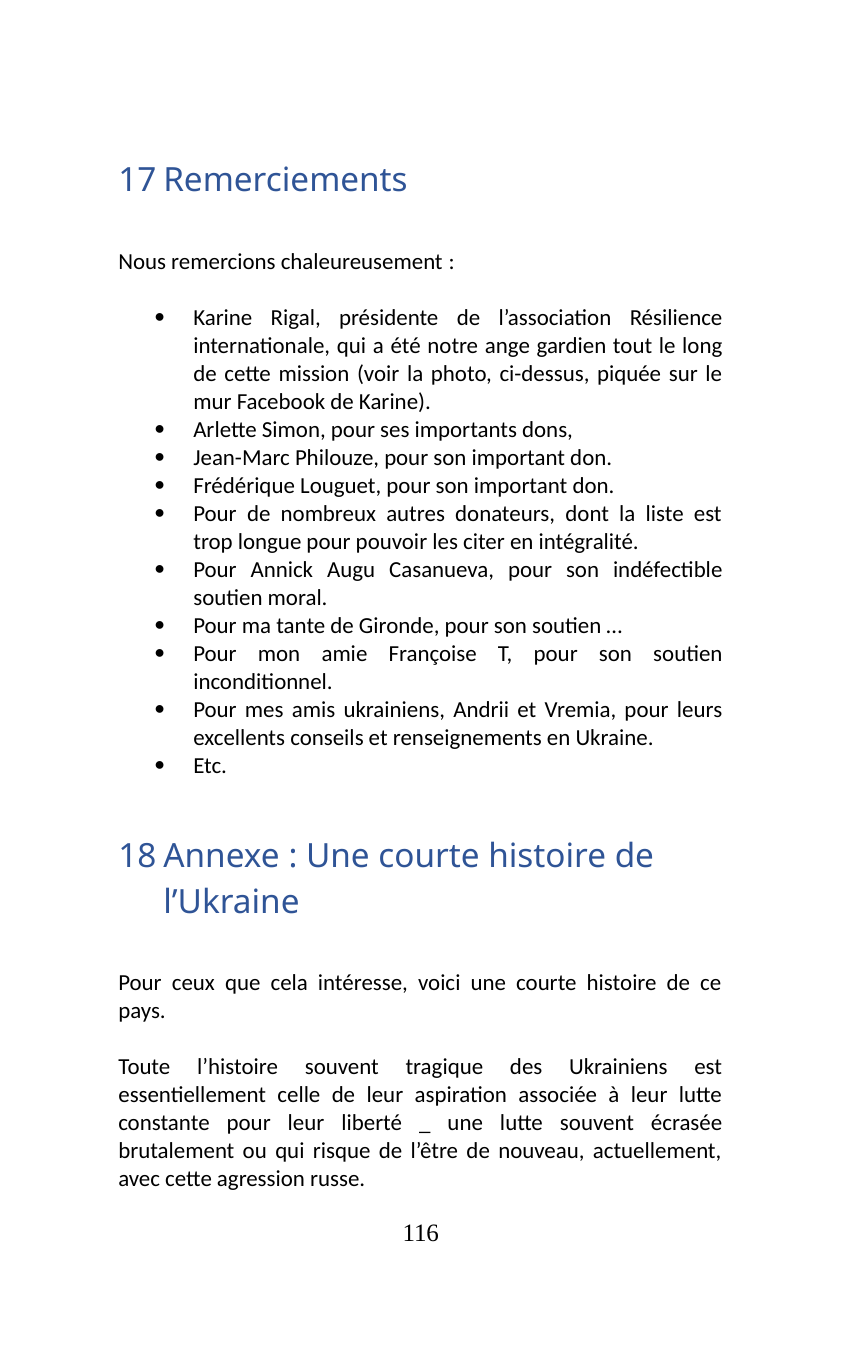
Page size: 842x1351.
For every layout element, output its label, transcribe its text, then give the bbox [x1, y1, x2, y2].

list Frédérique Louguet, pour son important don. [156, 471, 723, 499]
text Toute l’histoire souvent tragique des Ukrainiens est essentiellement celle de leur aspiration associée à leur lutte constante pour leur liberté _ une lutte souvent écrasée brutalement ou qui risque de l’être de nouveau, actuellement, avec cette agression russe. [118, 1052, 723, 1192]
list Karine Rigal, présidente de l’association Résilience internationale, qui a été notre ange gardien tout le long de cette mission (voir la photo, ci-dessus, piquée sur le mur Facebook de Karine). [156, 303, 723, 415]
text Pour ceux que cela intéresse, voici une courte histoire de ce pays. [118, 968, 723, 1024]
list Arlette Simon, pour ses importants dons, [156, 415, 723, 443]
list Pour mes amis ukrainiens, Andrii et Vremia, pour leurs excellents conseils et renseignements en Ukraine. [156, 695, 723, 751]
list Etc. [156, 751, 723, 779]
subtitle Annexe : Une courte histoire de l’Ukraine [118, 832, 723, 923]
list Pour mon amie Françoise T, pour son soutien inconditionnel. [156, 639, 723, 695]
list Jean-Marc Philouze, pour son important don. [156, 443, 723, 471]
list Pour de nombreux autres donateurs, dont la liste est trop longue pour pouvoir les citer en intégralité. [156, 499, 723, 555]
list Pour ma tante de Gironde, pour son soutien … [156, 611, 723, 639]
subtitle Remerciements [118, 156, 723, 201]
text Nous remercions chaleureusement : [118, 247, 723, 275]
list Pour Annick Augu Casanueva, pour son indéfectible soutien moral. [156, 555, 723, 611]
